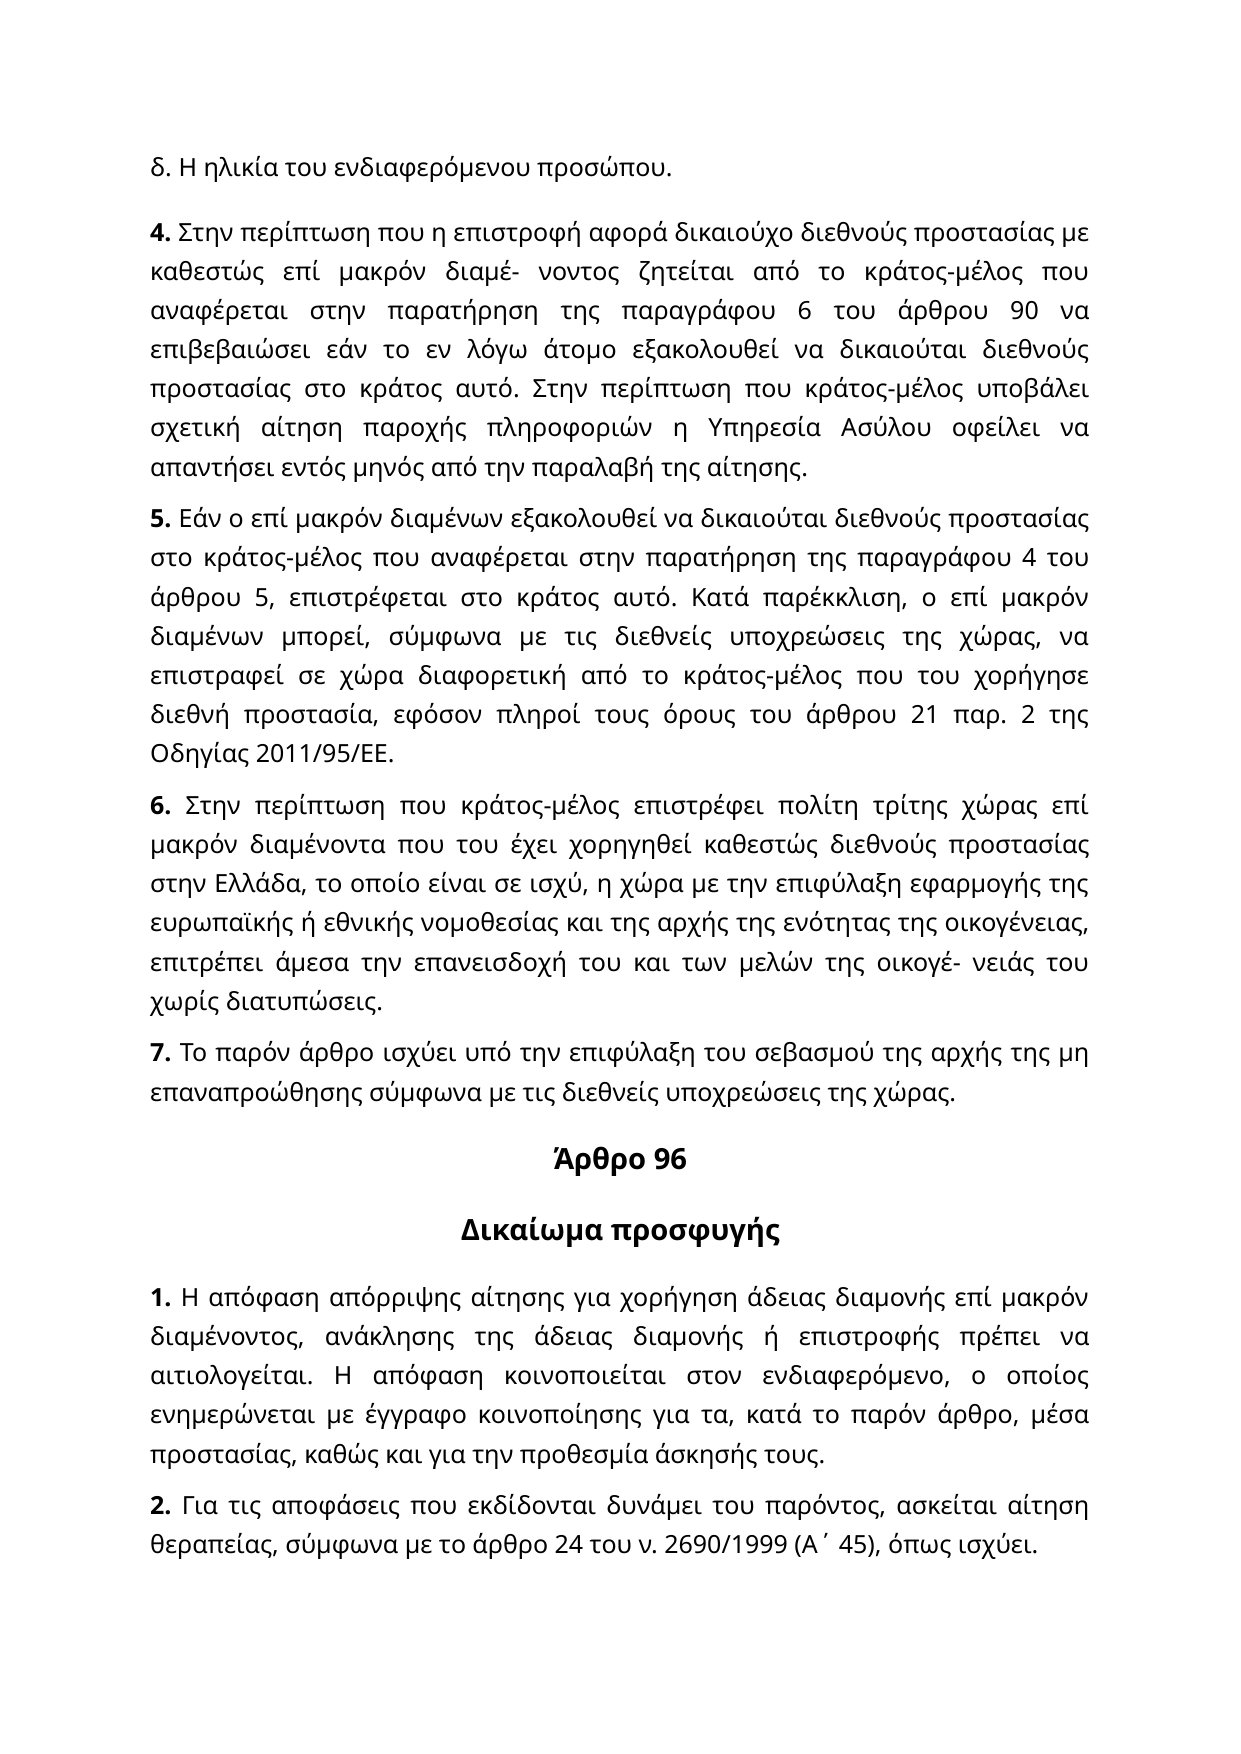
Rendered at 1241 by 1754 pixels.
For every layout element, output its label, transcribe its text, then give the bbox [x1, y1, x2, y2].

text δ. Η ηλικία του ενδιαφερόμενου προσώπου. [150, 150, 1090, 184]
text 7. Το παρόν άρθρο ισχύει υπό την επιφύλαξη του σεβασμού της αρχής της μη επαναπροώθησης σύμφωνα με τις διεθνείς υποχρεώσεις της χώρας. [150, 1035, 1090, 1108]
text 1. Η απόφαση απόρριψης αίτησης για χορήγηση άδειας διαμονής επί μακρόν διαμένοντος, ανάκλησης της άδειας διαμονής ή επιστροφής πρέπει να αιτιολογείται. Η απόφαση κοινοποιείται στον ενδιαφερόμενο, ο οποίος ενημερώνεται με έγγραφο κοινοποίησης για τα, κατά το παρόν άρθρο, μέσα προστασίας, καθώς και για την προθεσμία άσκησής τους. [150, 1279, 1090, 1470]
subtitle Άρθρο 96 [150, 1138, 1090, 1178]
text 5. Εάν ο επί μακρόν διαμένων εξακολουθεί να δικαιούται διεθνούς προστασίας στο κράτος-μέλος που αναφέρεται στην παρατήρηση της παραγράφου 4 του άρθρου 5, επιστρέφεται στο κράτος αυτό. Κατά παρέκκλιση, ο επί μακρόν διαμένων μπορεί, σύμφωνα με τις διεθνείς υποχρεώσεις της χώρας, να επιστραφεί σε χώρα διαφορετική από το κράτος-μέλος που του χορήγησε διεθνή προστασία, εφόσον πληροί τους όρους του άρθρου 21 παρ. 2 της Οδηγίας 2011/95/ΕΕ. [150, 501, 1090, 770]
text 6. Στην περίπτωση που κράτος-μέλος επιστρέφει πολίτη τρίτης χώρας επί μακρόν διαμένοντα που του έχει χορηγηθεί καθεστώς διεθνούς προστασίας στην Ελλάδα, το οποίο είναι σε ισχύ, η χώρα με την επιφύλαξη εφαρμογής της ευρωπαϊκής ή εθνικής νομοθεσίας και της αρχής της ενότητας της οικογένειας, επιτρέπει άμεσα την επανεισδοχή του και των μελών της οικογέ- νειάς του χωρίς διατυπώσεις. [150, 787, 1090, 1017]
subtitle Δικαίωμα προσφυγής [150, 1209, 1090, 1249]
text 4. Στην περίπτωση που η επιστροφή αφορά δικαιούχο διεθνούς προστασίας με καθεστώς επί μακρόν διαμέ- νοντος ζητείται από το κράτος-μέλος που αναφέρεται στην παρατήρηση της παραγράφου 6 του άρθρου 90 να επιβεβαιώσει εάν το εν λόγω άτομο εξακολουθεί να δικαιούται διεθνούς προστασίας στο κράτος αυτό. Στην περίπτωση που κράτος-μέλος υποβάλει σχετική αίτηση παροχής πληροφοριών η Υπηρεσία Ασύλου οφείλει να απαντήσει εντός μηνός από την παραλαβή της αίτησης. [150, 214, 1090, 483]
text 2. Για τις αποφάσεις που εκδίδονται δυνάμει του παρόντος, ασκείται αίτηση θεραπείας, σύμφωνα με το άρθρο 24 του ν. 2690/1999 (Α΄ 45), όπως ισχύει. [150, 1488, 1090, 1561]
